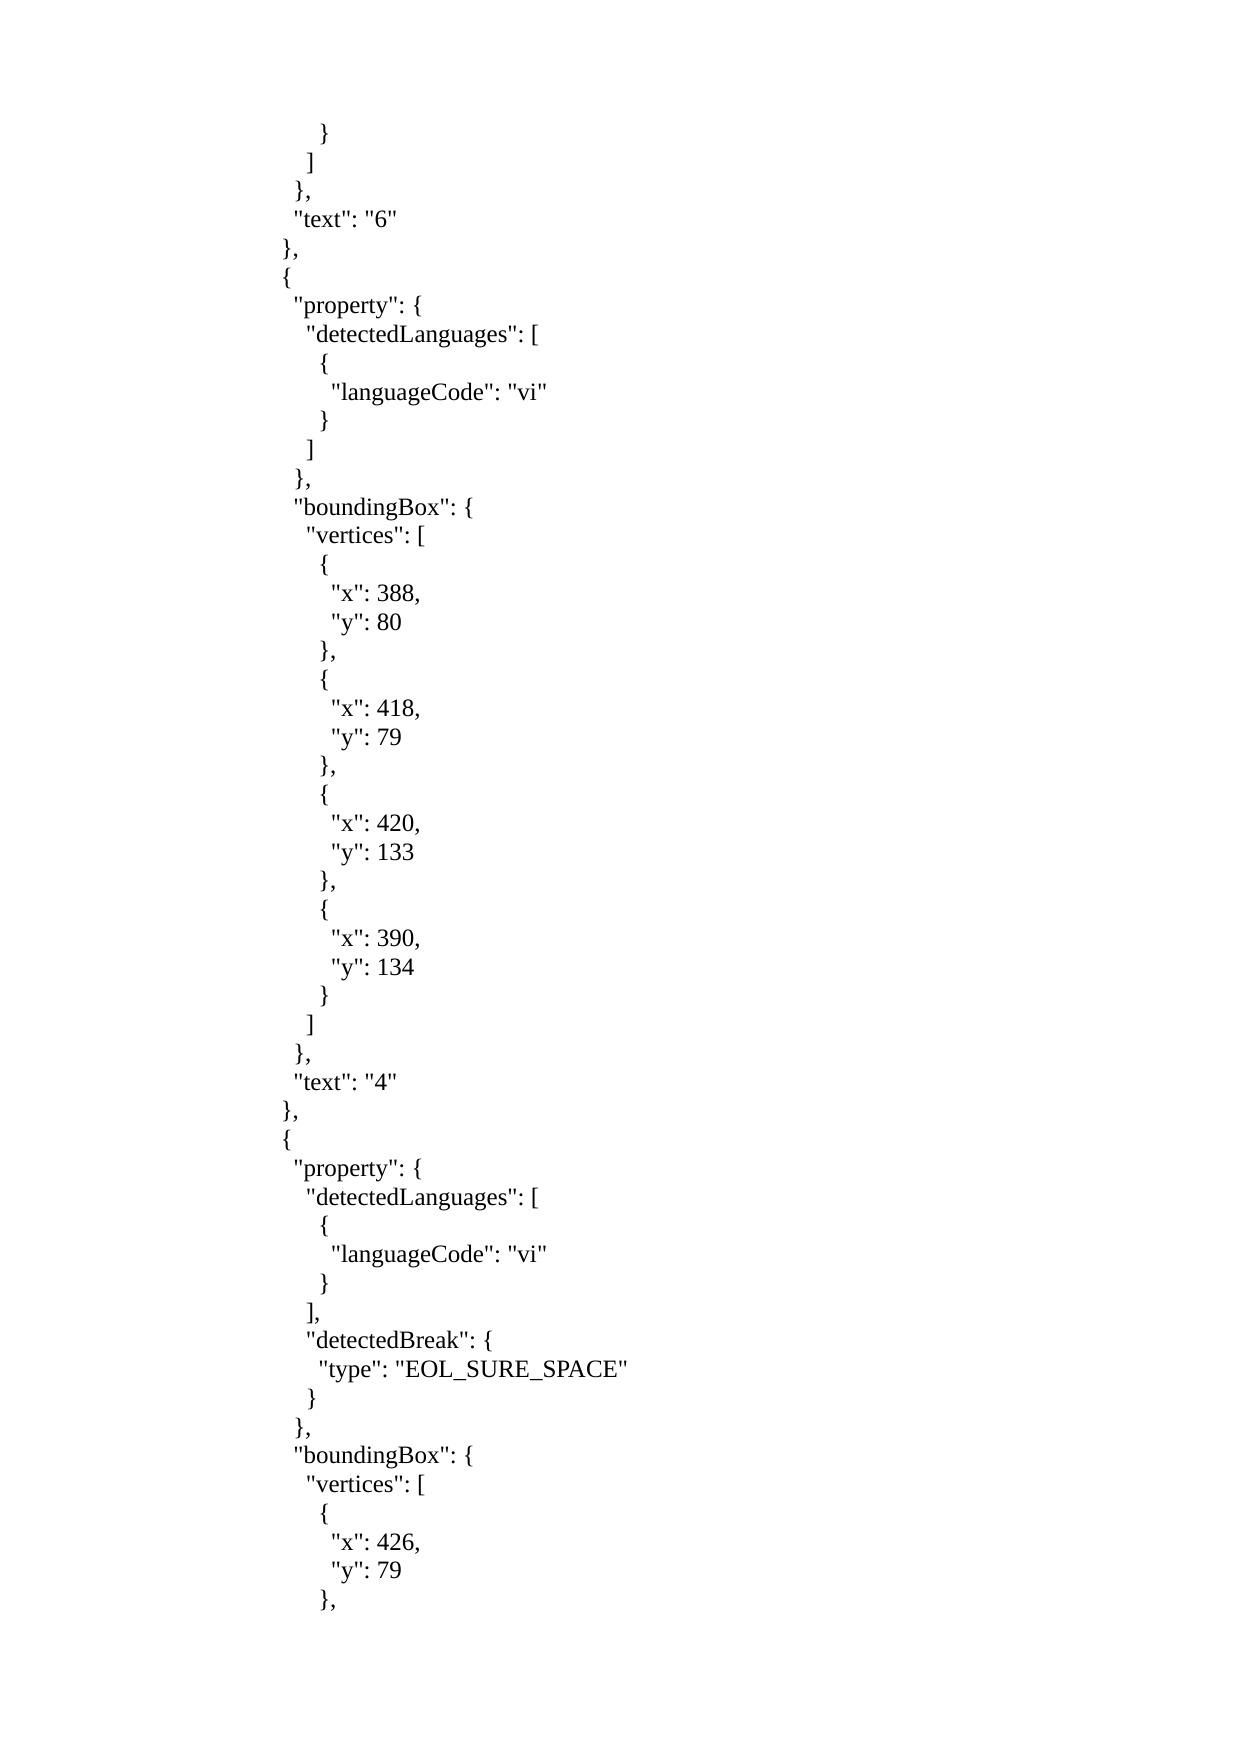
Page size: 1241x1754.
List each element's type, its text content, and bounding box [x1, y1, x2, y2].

text { [118, 262, 1122, 291]
text { [118, 1498, 1122, 1527]
text "text": "6" [118, 204, 1122, 233]
text } [118, 1268, 1122, 1297]
text "detectedLanguages": [ [118, 319, 1122, 348]
text "property": { [118, 291, 1122, 319]
text "y": 79 [118, 722, 1122, 751]
text "property": { [118, 1153, 1122, 1182]
text }, [118, 233, 1122, 262]
text "x": 388, [118, 578, 1122, 607]
text }, [118, 751, 1122, 779]
text "text": "4" [118, 1067, 1122, 1096]
text ] [118, 434, 1122, 463]
text }, [118, 1584, 1122, 1613]
text { [118, 894, 1122, 923]
text ] [118, 1009, 1122, 1038]
text "x": 426, [118, 1527, 1122, 1556]
text { [118, 779, 1122, 808]
text ] [118, 147, 1122, 176]
text "x": 390, [118, 923, 1122, 952]
text { [118, 664, 1122, 693]
text }, [118, 866, 1122, 894]
text { [118, 1211, 1122, 1239]
text "x": 418, [118, 693, 1122, 722]
text }, [118, 176, 1122, 204]
text "languageCode": "vi" [118, 1239, 1122, 1268]
text "vertices": [ [118, 521, 1122, 549]
text "y": 80 [118, 607, 1122, 636]
text }, [118, 463, 1122, 492]
text } [118, 118, 1122, 147]
text "vertices": [ [118, 1469, 1122, 1498]
text "boundingBox": { [118, 1441, 1122, 1469]
text { [118, 549, 1122, 578]
text }, [118, 1096, 1122, 1124]
text "y": 134 [118, 952, 1122, 981]
text { [118, 348, 1122, 377]
text "y": 133 [118, 837, 1122, 866]
text "y": 79 [118, 1556, 1122, 1584]
text "type": "EOL_SURE_SPACE" [118, 1354, 1122, 1383]
text "boundingBox": { [118, 492, 1122, 521]
text } [118, 406, 1122, 434]
text } [118, 1383, 1122, 1412]
text "detectedLanguages": [ [118, 1182, 1122, 1211]
text ], [118, 1297, 1122, 1326]
text { [118, 1124, 1122, 1153]
text } [118, 981, 1122, 1009]
text "detectedBreak": { [118, 1326, 1122, 1354]
text }, [118, 1412, 1122, 1441]
text "languageCode": "vi" [118, 377, 1122, 406]
text "x": 420, [118, 808, 1122, 837]
text }, [118, 636, 1122, 664]
text }, [118, 1038, 1122, 1067]
